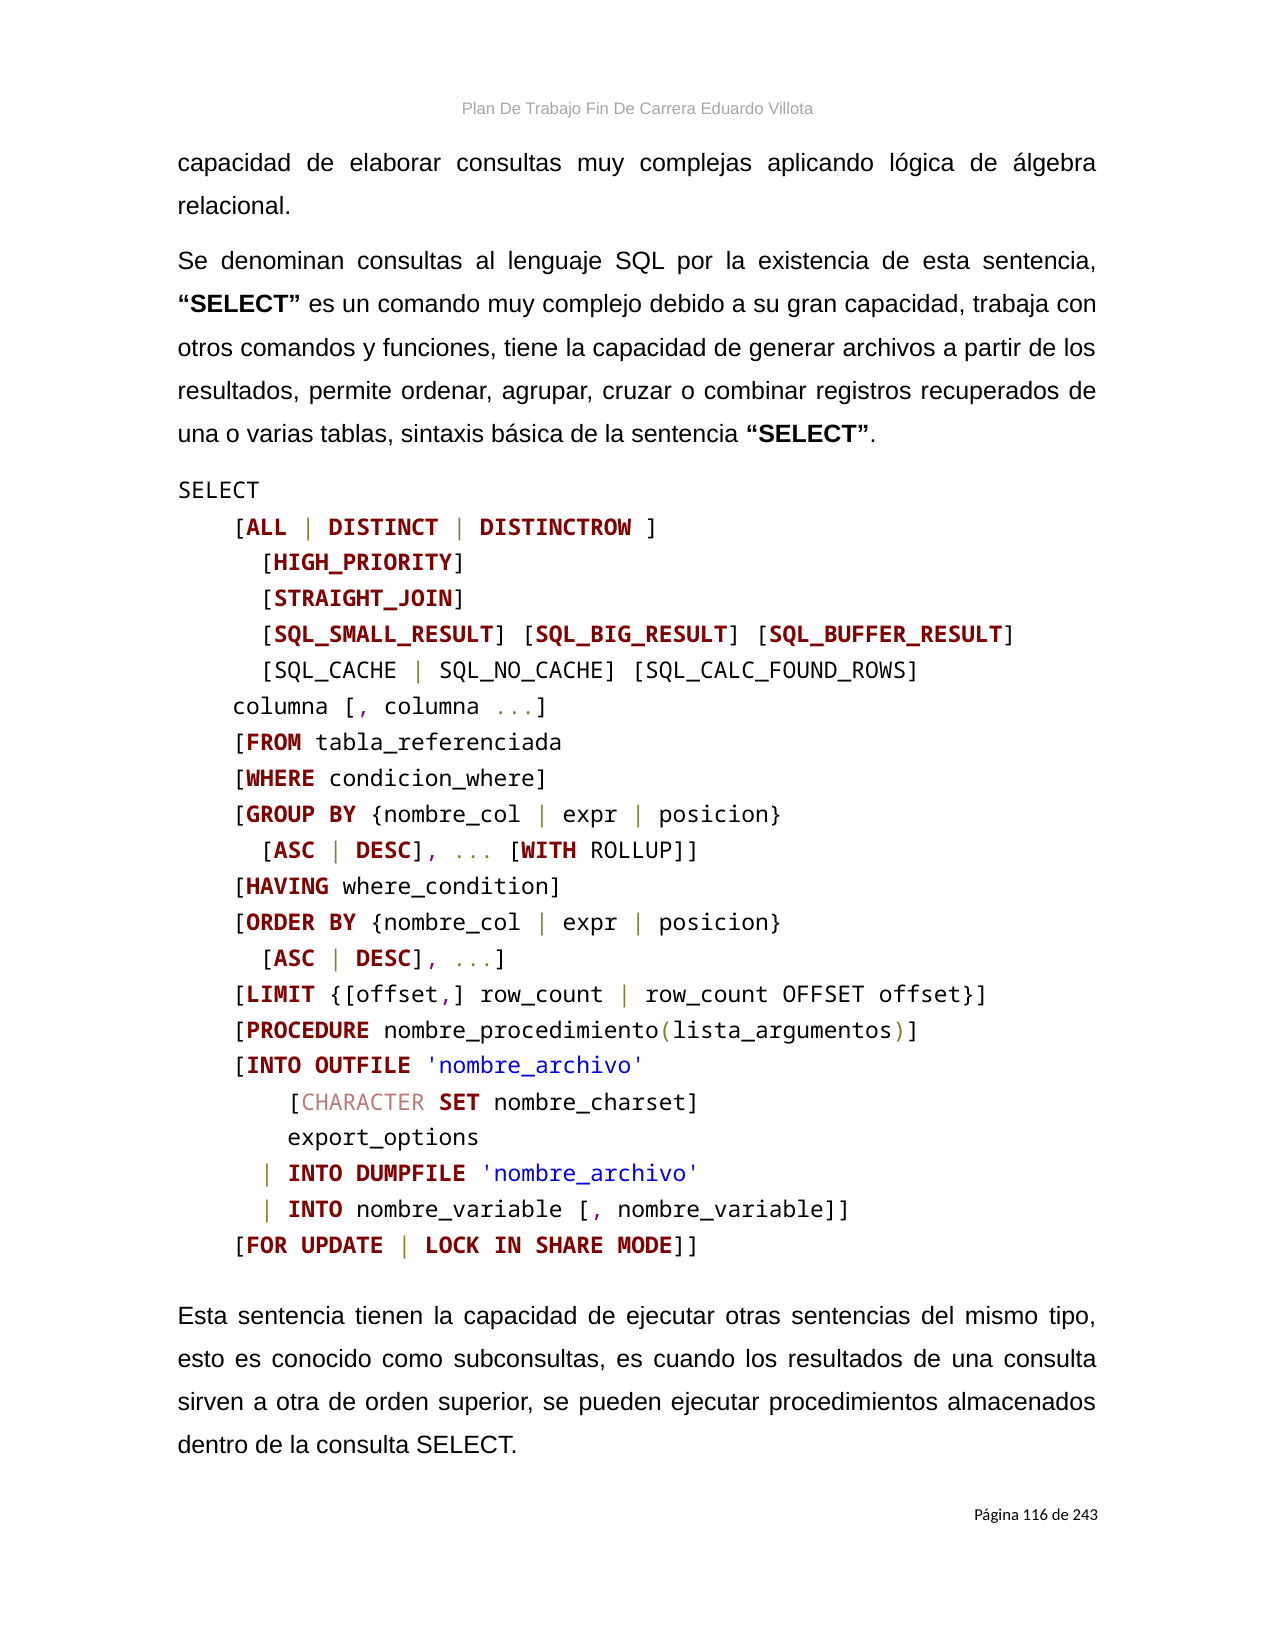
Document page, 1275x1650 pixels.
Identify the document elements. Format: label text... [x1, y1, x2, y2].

text [GROUP BY {nombre_col | expr | posicion} [177, 798, 1098, 829]
text [ORDER BY {nombre_col | expr | posicion} [177, 906, 1098, 937]
text [SQL_CACHE | SQL_NO_CACHE] [SQL_CALC_FOUND_ROWS] [177, 654, 1098, 685]
text [WHERE condicion_where] [177, 762, 1098, 793]
text columna [, columna ...] [177, 690, 1098, 721]
text capacidad de elaborar consultas muy complejas aplicando lógica de álgebra relacional. [177, 148, 1098, 219]
text [CHARACTER SET nombre_charset] [177, 1085, 1098, 1117]
text [SQL_SMALL_RESULT] [SQL_BIG_RESULT] [SQL_BUFFER_RESULT] [177, 618, 1098, 649]
text [INTO OUTFILE 'nombre_archivo' [177, 1049, 1098, 1081]
text Se denominan consultas al lenguaje SQL por la existencia de esta sentencia, “SELECT” es un comando muy complejo debido a su gran capacidad, trabaja con otros comandos y funciones, tiene la capacidad de generar archivos a partir de los resultados, permite ordenar, agrupar, cruzar o combinar registros recuperados de una o varias tablas, sintaxis básica de la sentencia “SELECT”. [177, 246, 1098, 448]
text [ALL | DISTINCT | DISTINCTROW ] [177, 510, 1098, 542]
text SELECT [177, 474, 1098, 506]
text | INTO DUMPFILE 'nombre_archivo' [177, 1157, 1098, 1188]
text [HAVING where_condition] [177, 870, 1098, 901]
text export_options [177, 1121, 1098, 1153]
text [LIMIT {[offset,] row_count | row_count OFFSET offset}] [177, 978, 1098, 1009]
text | INTO nombre_variable [, nombre_variable]] [177, 1193, 1098, 1224]
text [FROM tabla_referenciada [177, 726, 1098, 757]
text [FOR UPDATE | LOCK IN SHARE MODE]] [177, 1229, 1098, 1260]
text [STRAIGHT_JOIN] [177, 582, 1098, 613]
text [ASC | DESC], ... [WITH ROLLUP]] [177, 834, 1098, 865]
text [PROCEDURE nombre_procedimiento(lista_argumentos)] [177, 1013, 1098, 1045]
text Esta sentencia tienen la capacidad de ejecutar otras sentencias del mismo tipo, esto es conocido como subconsultas, es cuando los resultados de una consulta sirven a otra de orden superior, se pueden ejecutar procedimientos almacenados dentro de la consulta SELECT. [177, 1301, 1098, 1459]
text [ASC | DESC], ...] [177, 942, 1098, 973]
text [HIGH_PRIORITY] [177, 546, 1098, 578]
